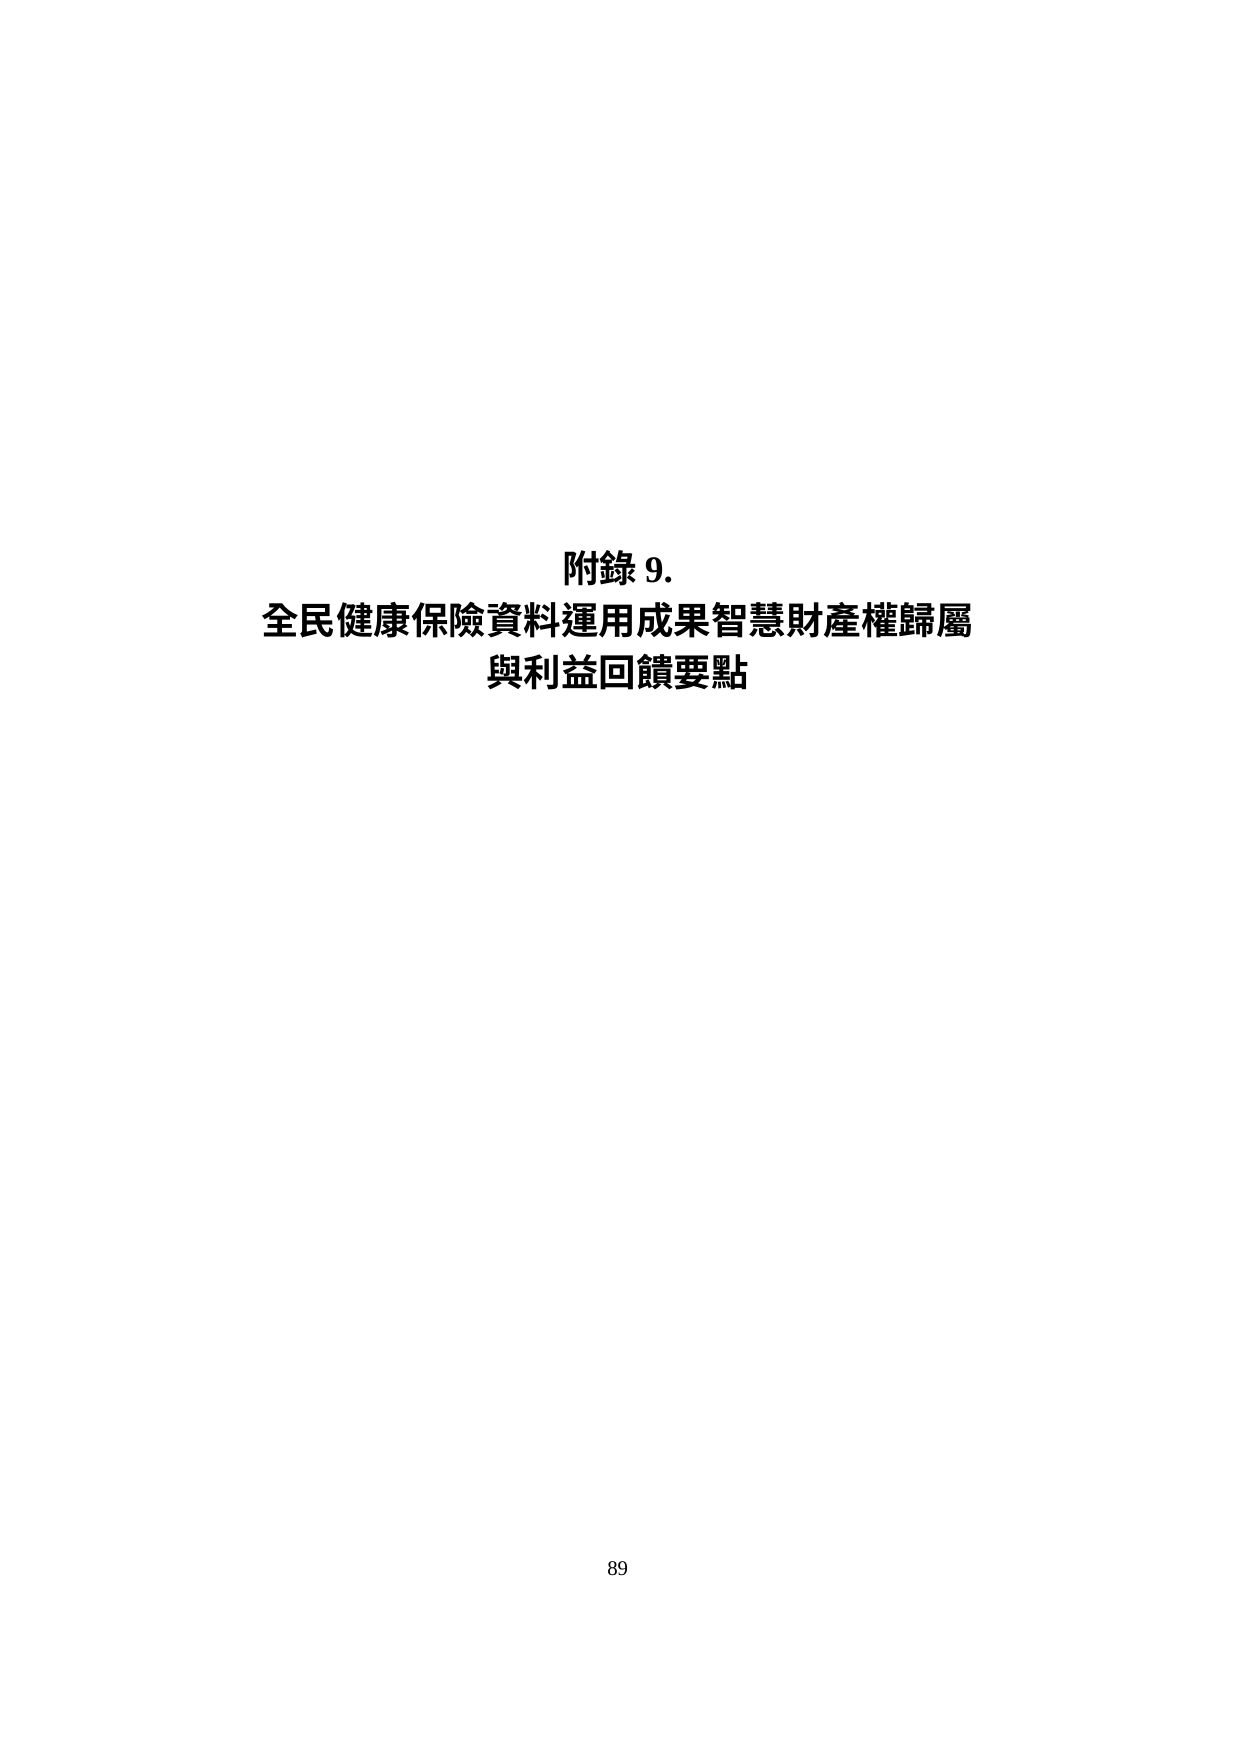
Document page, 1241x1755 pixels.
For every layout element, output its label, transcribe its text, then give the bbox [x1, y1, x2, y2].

text 全民健康保險資料運用成果智慧財產權歸屬 [117, 593, 1117, 645]
text 附錄9. [117, 541, 1117, 593]
text 與利益回饋要點 [117, 645, 1117, 697]
